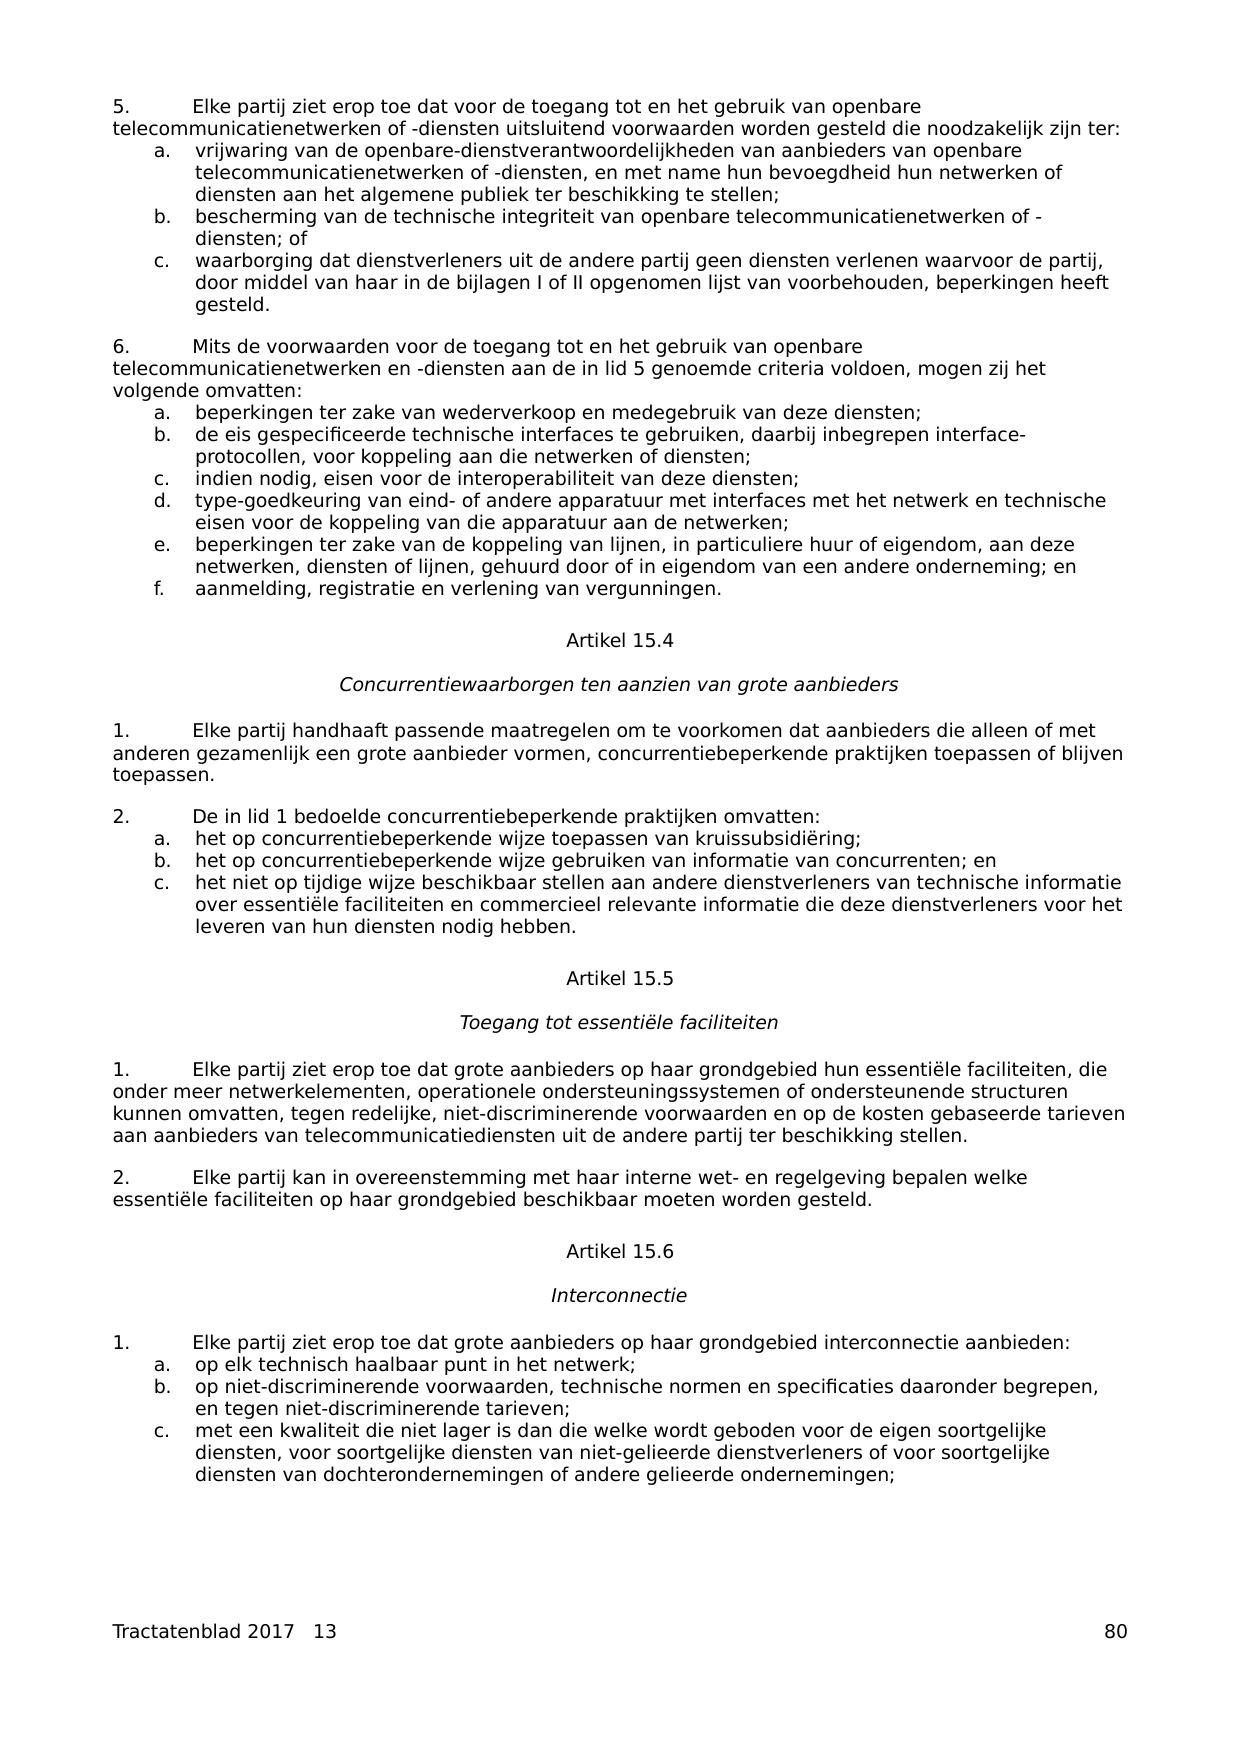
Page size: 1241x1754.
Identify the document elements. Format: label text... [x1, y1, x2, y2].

text 1. Elke partij ziet erop toe dat grote aanbieders op haar grondgebied hun essentiële faciliteiten, die onder meer netwerkelementen, operationele ondersteuningssystemen of ondersteunende structuren kunnen omvatten, tegen redelijke, niet-discriminerende voorwaarden en op de kosten gebaseerde tarieven aan aanbieders van telecommunicatiediensten uit de andere partij ter beschikking stellen. [112, 1059, 1128, 1147]
text b. op niet-discriminerende voorwaarden, technische normen en specificaties daaronder begrepen, en tegen niet-discriminerende tarieven; [153, 1376, 1128, 1420]
text c. met een kwaliteit die niet lager is dan die welke wordt geboden voor de eigen soortgelijke diensten, voor soortgelijke diensten van niet-gelieerde dienstverleners of voor soortgelijke diensten van dochterondernemingen of andere gelieerde ondernemingen; [153, 1420, 1128, 1486]
text a. beperkingen ter zake van wederverkoop en medegebruik van deze diensten; [153, 402, 1128, 424]
text 1. Elke partij handhaaft passende maatregelen om te voorkomen dat aanbieders die alleen of met anderen gezamenlijk een grote aanbieder vormen, concurrentiebeperkende praktijken toepassen of blijven toepassen. [112, 720, 1128, 786]
text f. aanmelding, registratie en verlening van vergunningen. [153, 577, 1128, 599]
text 6. Mits de voorwaarden voor de toegang tot en het gebruik van openbare telecommunicatienetwerken en -diensten aan de in lid 5 genoemde criteria voldoen, mogen zij het volgende omvatten: [112, 336, 1128, 402]
text a. vrijwaring van de openbare-dienstverantwoordelijkheden van aanbieders van openbare telecommunicatienetwerken of -diensten, en met name hun bevoegdheid hun netwerken of diensten aan het algemene publiek ter beschikking te stellen; [153, 140, 1128, 206]
subtitle Artikel 15.5 Toegang tot essentiële faciliteiten [112, 968, 1128, 1034]
subtitle Artikel 15.4 Concurrentiewaarborgen ten aanzien van grote aanbieders [112, 629, 1128, 695]
text e. beperkingen ter zake van de koppeling van lijnen, in particuliere huur of eigendom, aan deze netwerken, diensten of lijnen, gehuurd door of in eigendom van een andere onderneming; en [153, 533, 1128, 577]
text 5. Elke partij ziet erop toe dat voor de toegang tot en het gebruik van openbare telecommunicatienetwerken of -diensten uitsluitend voorwaarden worden gesteld die noodzakelijk zijn ter: [112, 96, 1128, 140]
text c. waarborging dat dienstverleners uit de andere partij geen diensten verlenen waarvoor de partij, door middel van haar in de bijlagen I of II opgenomen lijst van voorbehouden, beperkingen heeft gesteld. [153, 250, 1128, 316]
text 1. Elke partij ziet erop toe dat grote aanbieders op haar grondgebied interconnectie aanbieden: [112, 1332, 1128, 1354]
text a. op elk technisch haalbaar punt in het netwerk; [153, 1354, 1128, 1376]
text c. indien nodig, eisen voor de interoperabiliteit van deze diensten; [153, 468, 1128, 489]
text 2. De in lid 1 bedoelde concurrentiebeperkende praktijken omvatten: [112, 806, 1128, 828]
text d. type-goedkeuring van eind- of andere apparatuur met interfaces met het netwerk en technische eisen voor de koppeling van die apparatuur aan de netwerken; [153, 489, 1128, 533]
text 2. Elke partij kan in overeenstemming met haar interne wet- en regelgeving bepalen welke essentiële faciliteiten op haar grondgebied beschikbaar moeten worden gesteld. [112, 1167, 1128, 1211]
text b. bescherming van de technische integriteit van openbare telecommunicatienetwerken of -diensten; of [153, 206, 1128, 250]
text b. de eis gespecificeerde technische interfaces te gebruiken, daarbij inbegrepen interface-protocollen, voor koppeling aan die netwerken of diensten; [153, 424, 1128, 468]
text b. het op concurrentiebeperkende wijze gebruiken van informatie van concurrenten; en [153, 850, 1128, 872]
text a. het op concurrentiebeperkende wijze toepassen van kruissubsidiëring; [153, 828, 1128, 850]
subtitle Artikel 15.6 Interconnectie [112, 1241, 1128, 1307]
text c. het niet op tijdige wijze beschikbaar stellen aan andere dienstverleners van technische informatie over essentiële faciliteiten en commercieel relevante informatie die deze dienstverleners voor het leveren van hun diensten nodig hebben. [153, 872, 1128, 938]
